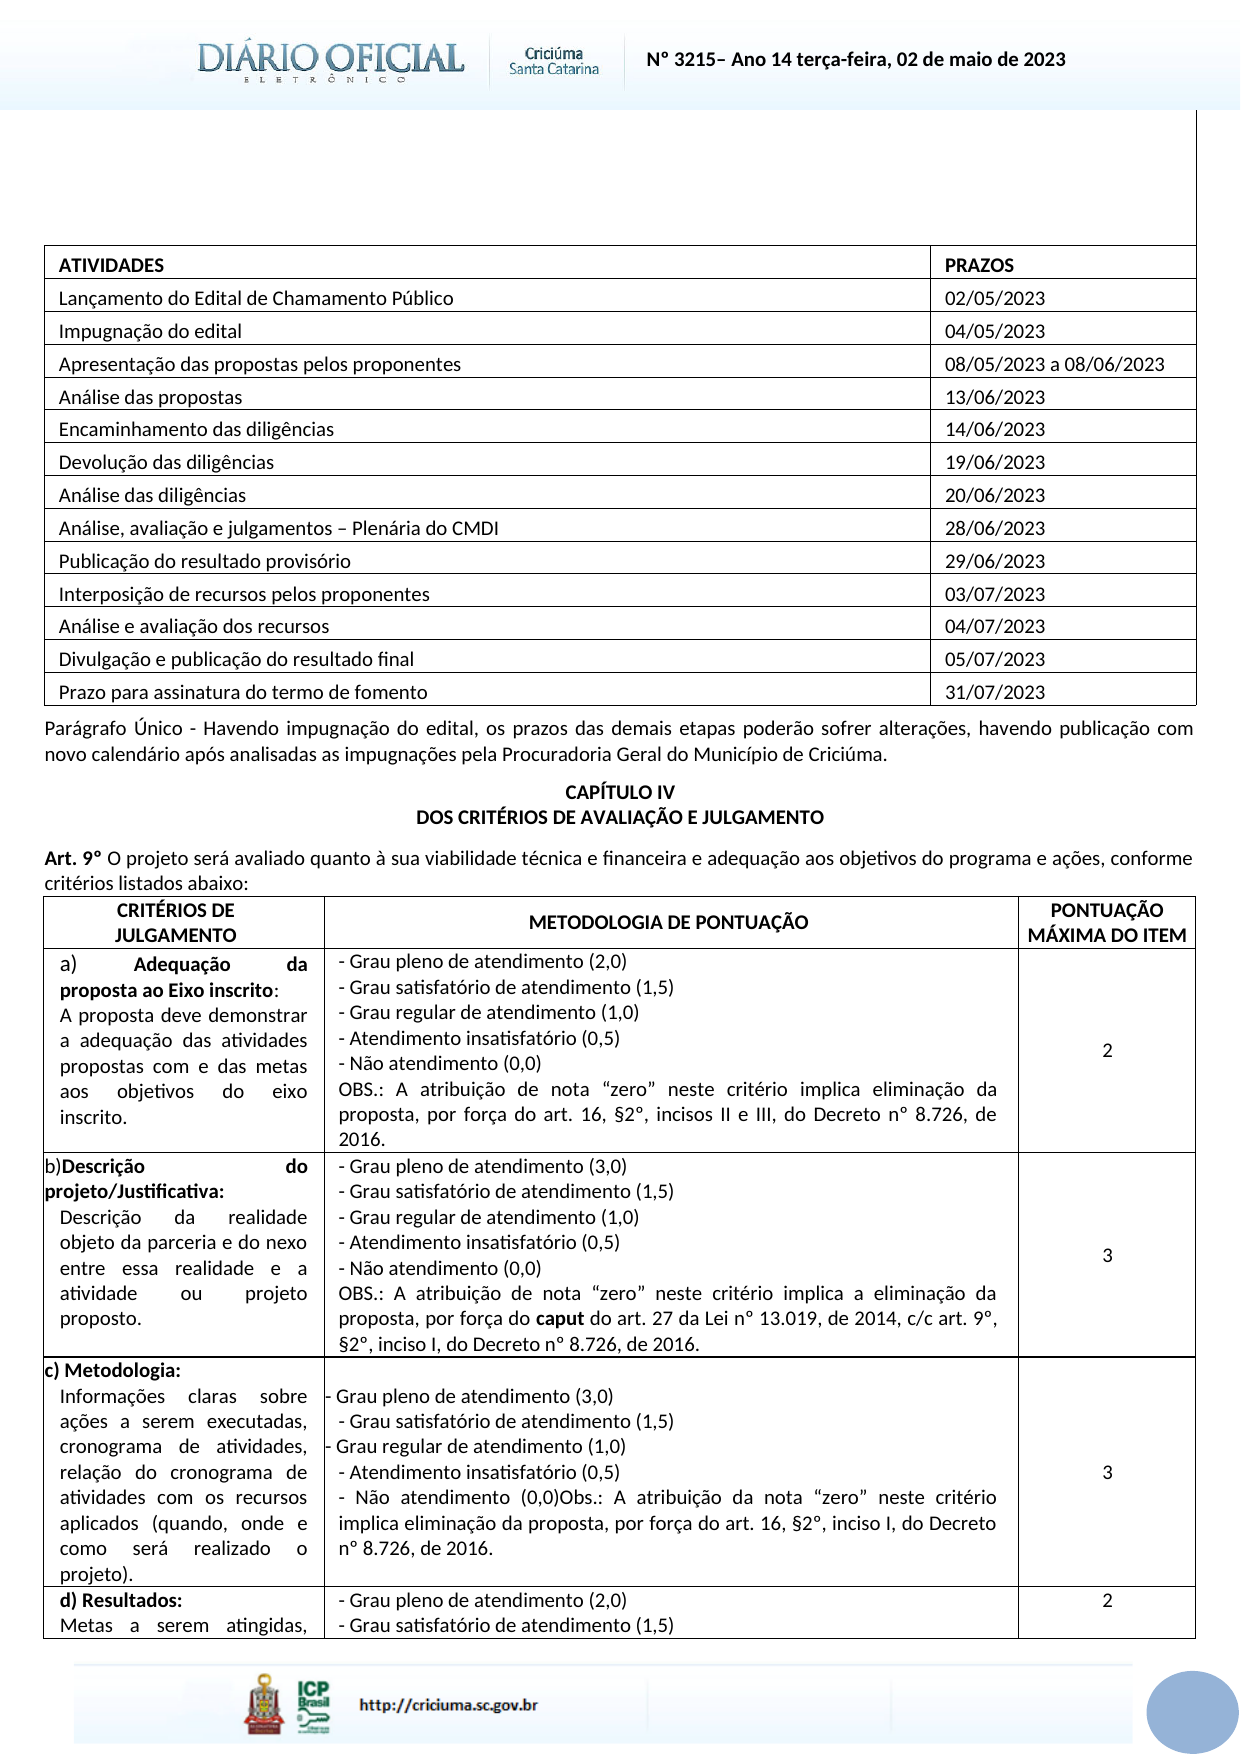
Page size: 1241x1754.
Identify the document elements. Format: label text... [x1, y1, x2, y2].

table_cell 3 [1019, 1358, 1195, 1586]
table_cell c) Metodologia: Informações claras sobre ações a serem executadas, cronograma de atividades, relação do cronograma de atividades com os recursos aplicados (quando, onde e como será realizado o projeto). [44, 1358, 324, 1586]
table_cell d) Resultados: Metas a serem atingidas, [44, 1587, 324, 1638]
table_cell 20/06/2023 [931, 476, 1196, 508]
table_cell Devolução das diligências [45, 443, 930, 475]
table_cell Publicação do resultado provisório [45, 542, 930, 573]
text Art. 9º O projeto será avaliado quanto à sua viabilidade técnica e financeira e adequação aos objetivos do programa e ações, conforme critérios listados abaixo: [44, 845, 1196, 896]
table_cell - Grau pleno de atendimento (2,0) - Grau satisfatório de atendimento (1,5) - Grau regular de atendimento (1,0) - Atendimento insatisfatório (0,5) - Não atendimento (0,0) OBS.: A atribuição de nota “zero” neste critério implica eliminação da proposta, por força do art. 16, §2º, incisos II e III, do Decreto nº 8.726, de 2016. [325, 949, 1018, 1152]
text Parágrafo Único - Havendo impugnação do edital, os prazos das demais etapas poderão sofrer alterações, havendo publicação com novo calendário após analisadas as impugnações pela Procuradoria Geral do Município de Criciúma. [44, 715, 1196, 766]
table_cell Interposição de recursos pelos proponentes [45, 574, 930, 606]
table_cell 04/05/2023 [931, 312, 1196, 344]
table_header PONTUAÇÃO MÁXIMA DO ITEM [1019, 897, 1195, 948]
table_cell 14/06/2023 [931, 410, 1196, 442]
table_cell 03/07/2023 [931, 574, 1196, 606]
table_cell Análise das diligências [45, 476, 930, 508]
table_cell Apresentação das propostas pelos proponentes [45, 345, 930, 376]
table_cell 2 [1019, 1587, 1195, 1638]
table_cell Análise das propostas [45, 378, 930, 409]
table_cell 31/07/2023 [931, 673, 1196, 704]
text CAPÍTULO IV [44, 779, 1196, 804]
table_cell 29/06/2023 [931, 542, 1196, 573]
table_cell b)Descrição do projeto/Justificativa: Descrição da realidade objeto da parceria e do nexo entre essa realidade e a atividade ou projeto proposto. [44, 1153, 324, 1356]
table_cell 08/05/2023 a 08/06/2023 [931, 345, 1196, 376]
table_cell 3 [1019, 1153, 1195, 1356]
table_cell 19/06/2023 [931, 443, 1196, 475]
table_cell Lançamento do Edital de Chamamento Público [45, 279, 930, 311]
table_cell - Grau pleno de atendimento (3,0) - Grau satisfatório de atendimento (1,5) - Grau regular de atendimento (1,0) - Atendimento insatisfatório (0,5) - Não atendimento (0,0)Obs.: A atribuição da nota “zero” neste critério implica eliminação da proposta, por força do art. 16, §2º, inciso I, do Decreto nº 8.726, de 2016. [325, 1358, 1018, 1586]
table_cell Prazo para assinatura do termo de fomento [45, 673, 930, 704]
table_header PRAZOS [931, 246, 1196, 278]
table_cell Impugnação do edital [45, 312, 930, 344]
table_cell Análise e avaliação dos recursos [45, 607, 930, 639]
table_cell 13/06/2023 [931, 378, 1196, 409]
table_cell Adequação da proposta ao Eixo inscrito: A proposta deve demonstrar a adequação das atividades propostas com e das metas aos objetivos do eixo inscrito. [44, 949, 324, 1152]
table_header CRITÉRIOS DE JULGAMENTO [44, 897, 324, 948]
table_cell - Grau pleno de atendimento (2,0) - Grau satisfatório de atendimento (1,5) [325, 1587, 1018, 1638]
table_cell Análise, avaliação e julgamentos – Plenária do CMDI [45, 509, 930, 541]
table_cell - Grau pleno de atendimento (3,0) - Grau satisfatório de atendimento (1,5) - Grau regular de atendimento (1,0) - Atendimento insatisfatório (0,5) - Não atendimento (0,0) OBS.: A atribuição de nota “zero” neste critério implica a eliminação da proposta, por força do caput do art. 27 da Lei nº 13.019, de 2014, c/c art. 9º, §2º, inciso I, do Decreto nº 8.726, de 2016. [325, 1153, 1018, 1356]
table_cell 05/07/2023 [931, 640, 1196, 672]
table_cell Encaminhamento das diligências [45, 410, 930, 442]
table_cell 02/05/2023 [931, 279, 1196, 311]
table_cell 2 [1019, 949, 1195, 1152]
table_cell 28/06/2023 [931, 509, 1196, 541]
table_cell 04/07/2023 [931, 607, 1196, 639]
table_header ATIVIDADES [45, 246, 930, 278]
table_cell Divulgação e publicação do resultado final [45, 640, 930, 672]
table_header METODOLOGIA DE PONTUAÇÃO [325, 897, 1018, 948]
text DOS CRITÉRIOS DE AVALIAÇÃO E JULGAMENTO [44, 804, 1196, 830]
